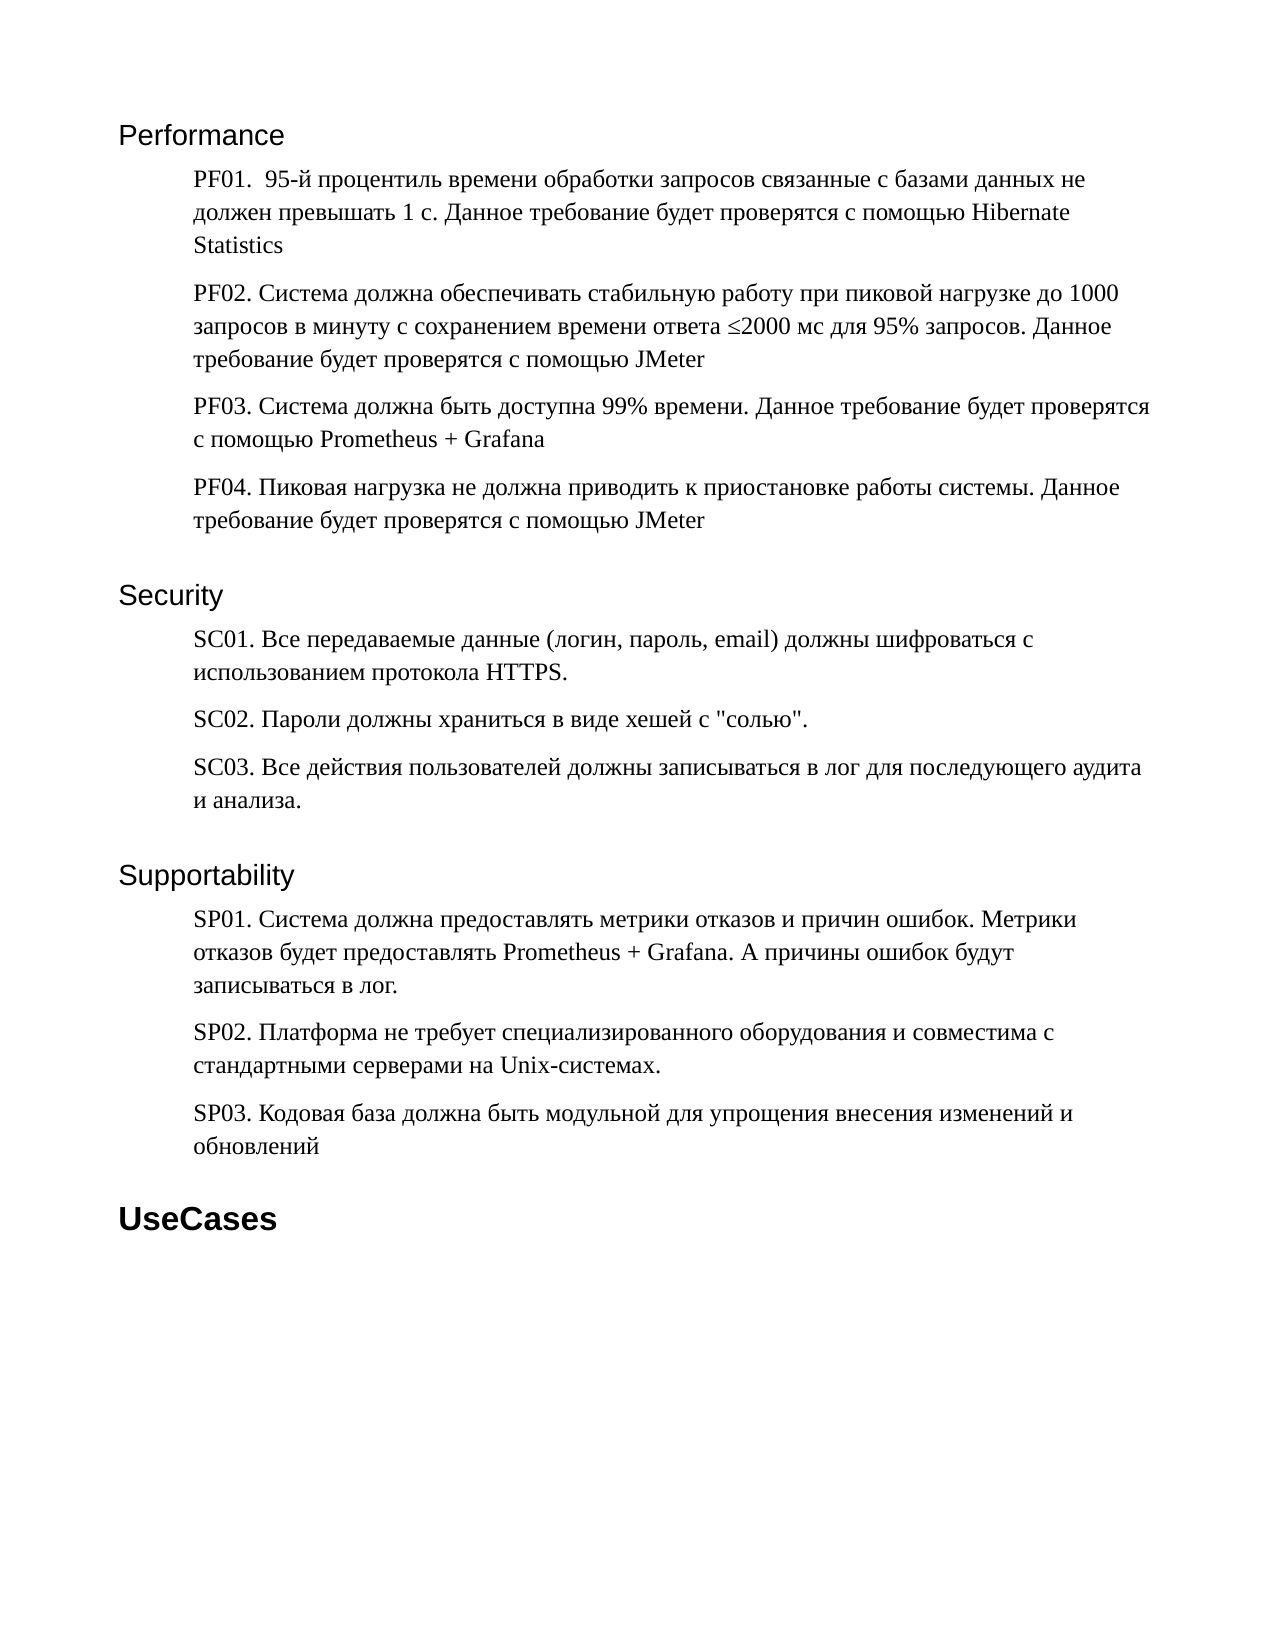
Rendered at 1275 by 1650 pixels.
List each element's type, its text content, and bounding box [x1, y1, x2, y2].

list SC01. Все передаваемые данные (логин, пароль, email) должны шифроваться с использованием протокола HTTPS. [156, 624, 1157, 686]
list SP01. Система должна предоставлять метрики отказов и причин ошибок. Метрики отказов будет предоставлять Prometheus + Grafana. А причины ошибок будут записываться в лог. [156, 904, 1157, 998]
subtitle Performance [118, 118, 1157, 152]
list SC02. Пароли должны храниться в виде хешей с "солью". [156, 704, 1157, 733]
list PF02. Система должна обеспечивать стабильную работу при пиковой нагрузке до 1000 запросов в минуту с сохранением времени ответа ≤2000 мс для 95% запросов. Данное требование будет проверятся с помощью JMeter [156, 278, 1157, 373]
subtitle UseCases [118, 1199, 1157, 1238]
list SP03. Кодовая база должна быть модульной для упрощения внесения изменений и обновлений [156, 1098, 1157, 1160]
list PF01. 95-й процентиль времени обработки запросов связанные с базами данных не должен превышать 1 с. Данное требование будет проверятся с помощью Hibernate Statistics [156, 164, 1157, 259]
list SC03. Все действия пользователей должны записываться в лог для последующего аудита и анализа. [156, 752, 1157, 814]
list SP02. Платформа не требует специализированного оборудования и совместима с стандартными серверами на Unix-системах. [156, 1017, 1157, 1079]
list PF04. Пиковая нагрузка не должна приводить к приостановке работы системы. Данное требование будет проверятся с помощью JMeter [156, 472, 1157, 534]
subtitle Supportability [118, 858, 1157, 891]
list PF03. Система должна быть доступна 99% времени. Данное требование будет проверятся с помощью Prometheus + Grafana [156, 391, 1157, 453]
subtitle Security [118, 578, 1157, 611]
